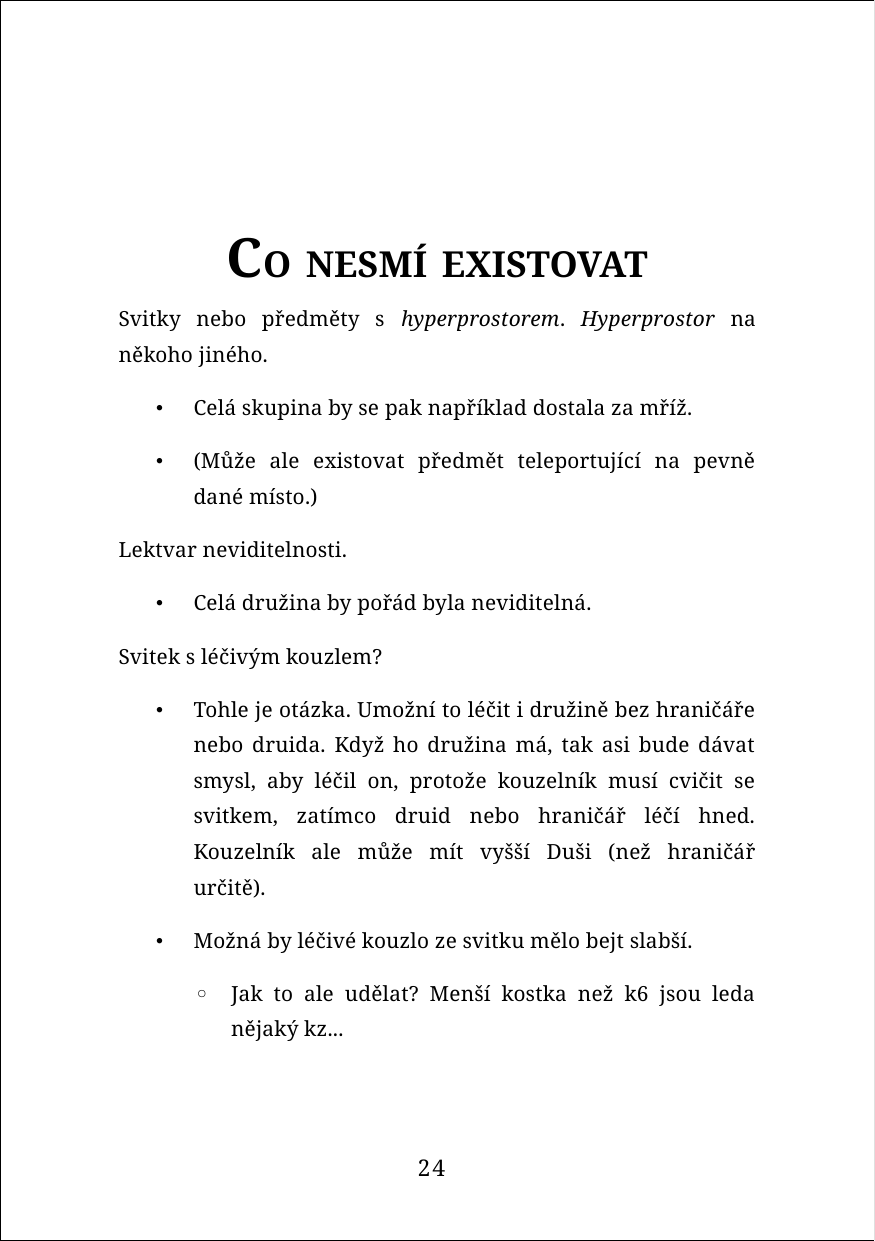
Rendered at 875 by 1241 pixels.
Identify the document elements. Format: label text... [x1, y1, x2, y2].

text Svitek s léčivým kouzlem? [118, 642, 756, 670]
list Celá družina by pořád byla neviditelná. [156, 588, 756, 617]
list Možná by léčivé kouzlo ze svitku mělo bejt slabší. [156, 926, 756, 954]
list (Může ale existovat předmět teleportující na pevně dané místo.) [156, 447, 756, 511]
list Tohle je otázka. Umožní to léčit i družině bez hraničáře nebo druida. Když ho družina má, tak asi bude dávat smysl, aby léčil on, protože kouzelník musí cvičit se svitkem, zatímco druid nebo hraničář léčí hned. Kouzelník ale může mít vyšší Duši (než hraničář určitě). [156, 695, 756, 901]
list Celá skupina by se pak například dostala za mříž. [156, 393, 756, 422]
list Jak to ale udělat? Menší kostka než k6 jsou leda nějaký kz... [193, 979, 756, 1043]
subtitle Co nesmí existovat [118, 219, 756, 293]
text Lektvar neviditelnosti. [118, 535, 756, 564]
text Svitky nebo předměty s hyperprostorem. Hyperprostor na někoho jiného. [118, 304, 756, 368]
